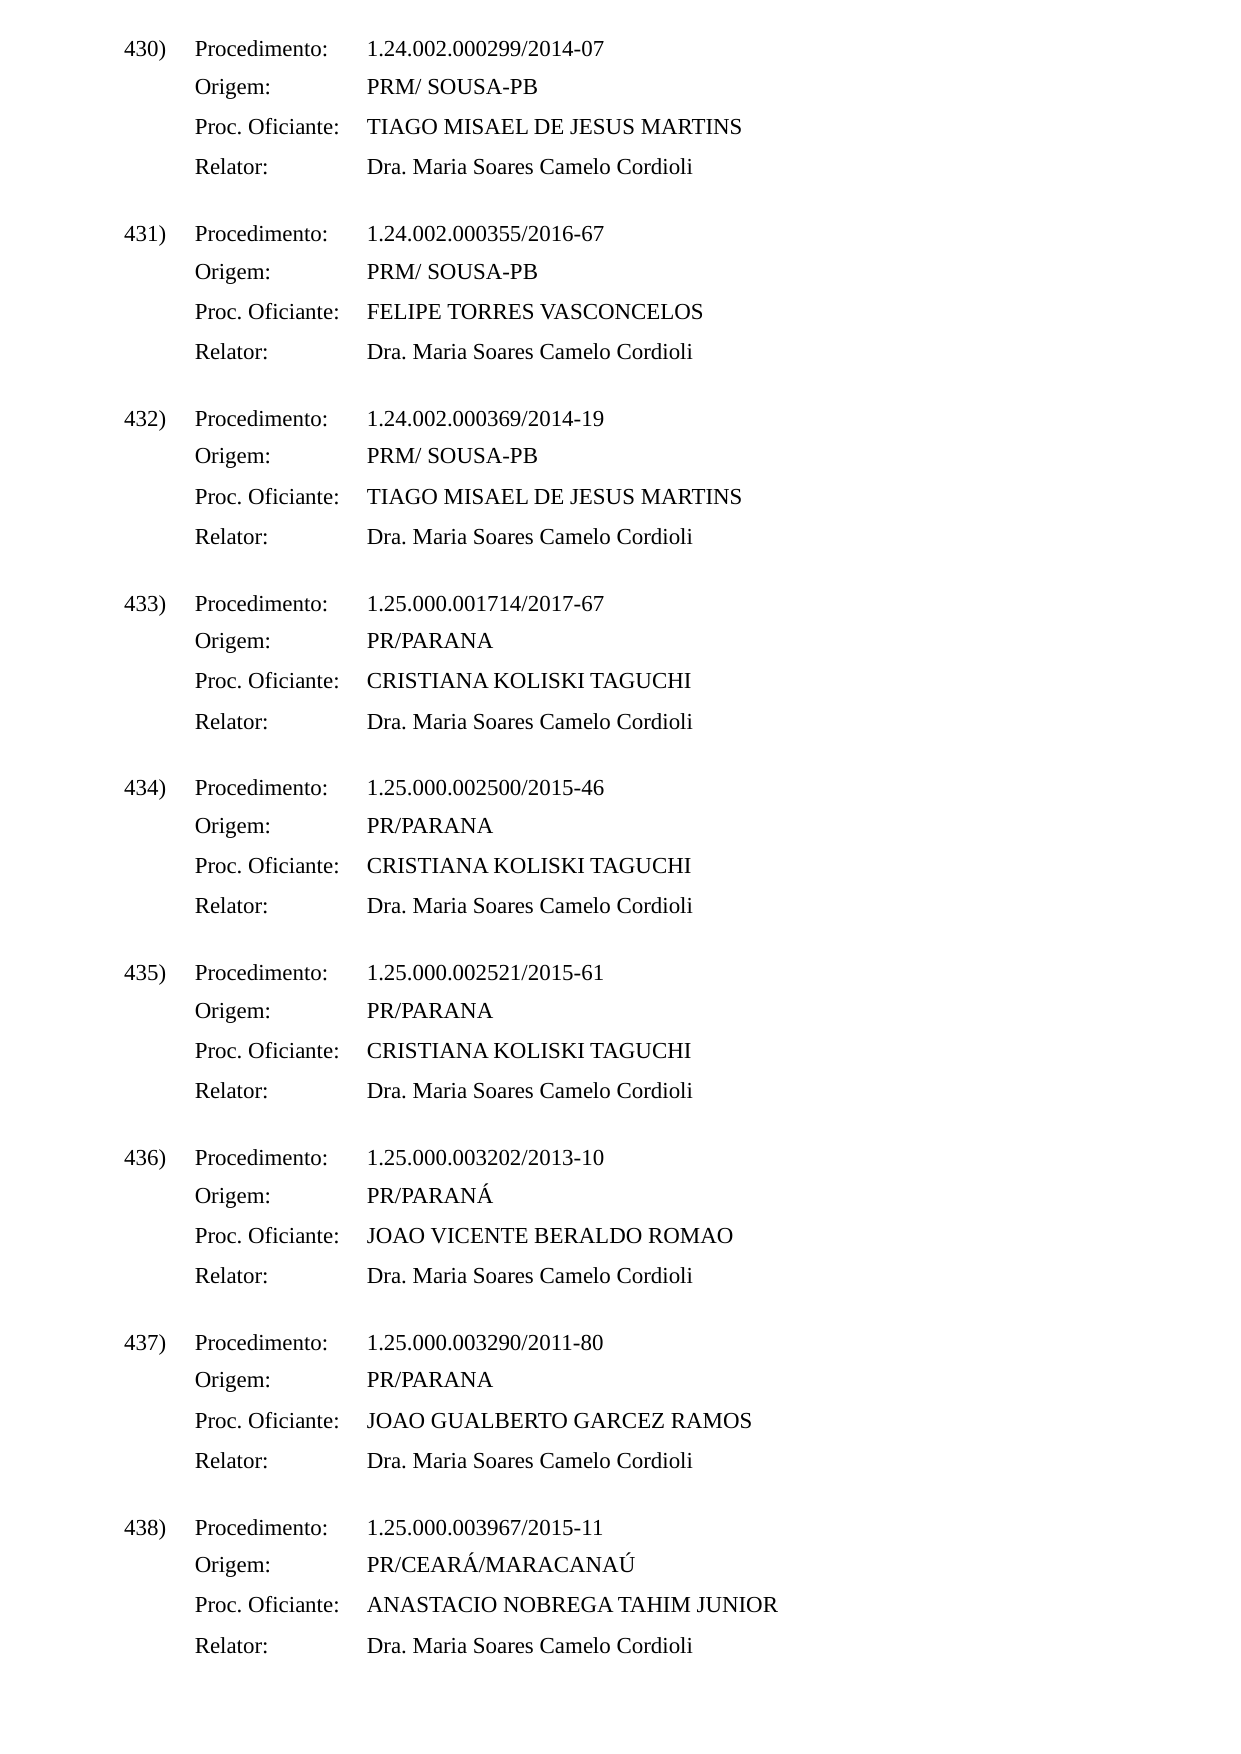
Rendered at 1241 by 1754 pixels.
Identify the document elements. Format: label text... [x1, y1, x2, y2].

table_cell [118, 1546, 189, 1586]
table_cell Origem: [189, 991, 361, 1031]
table_cell Proc. Oficiante: [189, 108, 361, 148]
table_cell Origem: [189, 1176, 361, 1216]
table_header 1.25.000.002521/2015-61 [361, 954, 1122, 991]
table_cell PR/PARANÁ [361, 1176, 1122, 1216]
table_header 1.25.000.002500/2015-46 [361, 769, 1122, 806]
table_cell [118, 806, 189, 847]
table_header 431) [118, 214, 189, 252]
table_cell TIAGO MISAEL DE JESUS MARTINS [361, 477, 1122, 517]
table_cell Dra. Maria Soares Camelo Cordioli [361, 702, 1122, 742]
table_cell Proc. Oficiante: [189, 847, 361, 887]
table_header 1.25.000.003202/2013-10 [361, 1138, 1122, 1176]
table_header Procedimento: [189, 1138, 361, 1176]
table_cell PR/PARANA [361, 806, 1122, 847]
table_cell [118, 702, 189, 742]
table_cell Dra. Maria Soares Camelo Cordioli [361, 148, 1122, 188]
table_cell [118, 108, 189, 148]
table_cell Dra. Maria Soares Camelo Cordioli [361, 1256, 1122, 1297]
table_cell [118, 437, 189, 477]
table_cell [118, 1031, 189, 1072]
table_cell PR/PARANA [361, 622, 1122, 662]
table_header Procedimento: [189, 769, 361, 806]
table_header 433) [118, 584, 189, 622]
table_cell Origem: [189, 1361, 361, 1401]
table_header Procedimento: [189, 30, 361, 67]
table_cell [118, 1176, 189, 1216]
table_cell Proc. Oficiante: [189, 1216, 361, 1256]
table_cell [118, 477, 189, 517]
table_cell Relator: [189, 517, 361, 557]
table_cell [118, 1626, 189, 1666]
table_header Procedimento: [189, 399, 361, 437]
table_header 1.24.002.000299/2014-07 [361, 30, 1122, 67]
table_cell Relator: [189, 702, 361, 742]
table_cell [118, 333, 189, 373]
table_header 436) [118, 1138, 189, 1176]
table_cell [118, 1361, 189, 1401]
table_cell Proc. Oficiante: [189, 292, 361, 332]
table_cell Proc. Oficiante: [189, 662, 361, 702]
table_cell [118, 292, 189, 332]
table_cell Relator: [189, 333, 361, 373]
table_cell Relator: [189, 887, 361, 927]
table_header 1.24.002.000369/2014-19 [361, 399, 1122, 437]
table_cell JOAO VICENTE BERALDO ROMAO [361, 1216, 1122, 1256]
table_cell Origem: [189, 437, 361, 477]
table_cell Relator: [189, 148, 361, 188]
table_cell ANASTACIO NOBREGA TAHIM JUNIOR [361, 1586, 1122, 1626]
table_cell [118, 1586, 189, 1626]
table_cell [118, 991, 189, 1031]
table_header 437) [118, 1323, 189, 1361]
table_cell FELIPE TORRES VASCONCELOS [361, 292, 1122, 332]
table_cell PR/CEARÁ/MARACANAÚ [361, 1546, 1122, 1586]
table_cell [118, 887, 189, 927]
table_cell CRISTIANA KOLISKI TAGUCHI [361, 847, 1122, 887]
table_cell Proc. Oficiante: [189, 1401, 361, 1441]
table_cell [118, 517, 189, 557]
table_cell [118, 148, 189, 188]
table_header 435) [118, 954, 189, 991]
table_cell CRISTIANA KOLISKI TAGUCHI [361, 1031, 1122, 1072]
table_header 432) [118, 399, 189, 437]
table_header 430) [118, 30, 189, 67]
table_cell Dra. Maria Soares Camelo Cordioli [361, 887, 1122, 927]
table_header 1.24.002.000355/2016-67 [361, 214, 1122, 252]
table_cell Relator: [189, 1072, 361, 1112]
table_header Procedimento: [189, 214, 361, 252]
table_cell [118, 847, 189, 887]
table_cell Proc. Oficiante: [189, 1031, 361, 1072]
table_cell Dra. Maria Soares Camelo Cordioli [361, 1441, 1122, 1481]
table_cell Origem: [189, 252, 361, 292]
table_cell Relator: [189, 1256, 361, 1297]
table_header 1.25.000.003290/2011-80 [361, 1323, 1122, 1361]
table_cell PRM/ SOUSA-PB [361, 67, 1122, 107]
table_cell [118, 662, 189, 702]
table_cell [118, 1256, 189, 1297]
table_cell [118, 1216, 189, 1256]
table_cell Proc. Oficiante: [189, 1586, 361, 1626]
table_cell [118, 252, 189, 292]
table_header Procedimento: [189, 1508, 361, 1546]
table_header Procedimento: [189, 584, 361, 622]
table_header Procedimento: [189, 954, 361, 991]
table_header 438) [118, 1508, 189, 1546]
table_cell Dra. Maria Soares Camelo Cordioli [361, 1626, 1122, 1666]
table_header 1.25.000.003967/2015-11 [361, 1508, 1122, 1546]
table_cell Relator: [189, 1626, 361, 1666]
table_cell TIAGO MISAEL DE JESUS MARTINS [361, 108, 1122, 148]
table_cell [118, 1441, 189, 1481]
table_cell Relator: [189, 1441, 361, 1481]
table_cell [118, 622, 189, 662]
table_cell JOAO GUALBERTO GARCEZ RAMOS [361, 1401, 1122, 1441]
table_cell [118, 1401, 189, 1441]
table_cell PR/PARANA [361, 991, 1122, 1031]
table_cell [118, 67, 189, 107]
table_cell Origem: [189, 622, 361, 662]
table_cell Dra. Maria Soares Camelo Cordioli [361, 333, 1122, 373]
table_cell Dra. Maria Soares Camelo Cordioli [361, 1072, 1122, 1112]
table_cell Origem: [189, 806, 361, 847]
table_cell Origem: [189, 1546, 361, 1586]
table_header 434) [118, 769, 189, 806]
table_cell PRM/ SOUSA-PB [361, 437, 1122, 477]
table_cell Proc. Oficiante: [189, 477, 361, 517]
table_header Procedimento: [189, 1323, 361, 1361]
table_cell Dra. Maria Soares Camelo Cordioli [361, 517, 1122, 557]
table_cell CRISTIANA KOLISKI TAGUCHI [361, 662, 1122, 702]
table_cell Origem: [189, 67, 361, 107]
table_cell PRM/ SOUSA-PB [361, 252, 1122, 292]
table_header 1.25.000.001714/2017-67 [361, 584, 1122, 622]
table_cell PR/PARANA [361, 1361, 1122, 1401]
table_cell [118, 1072, 189, 1112]
